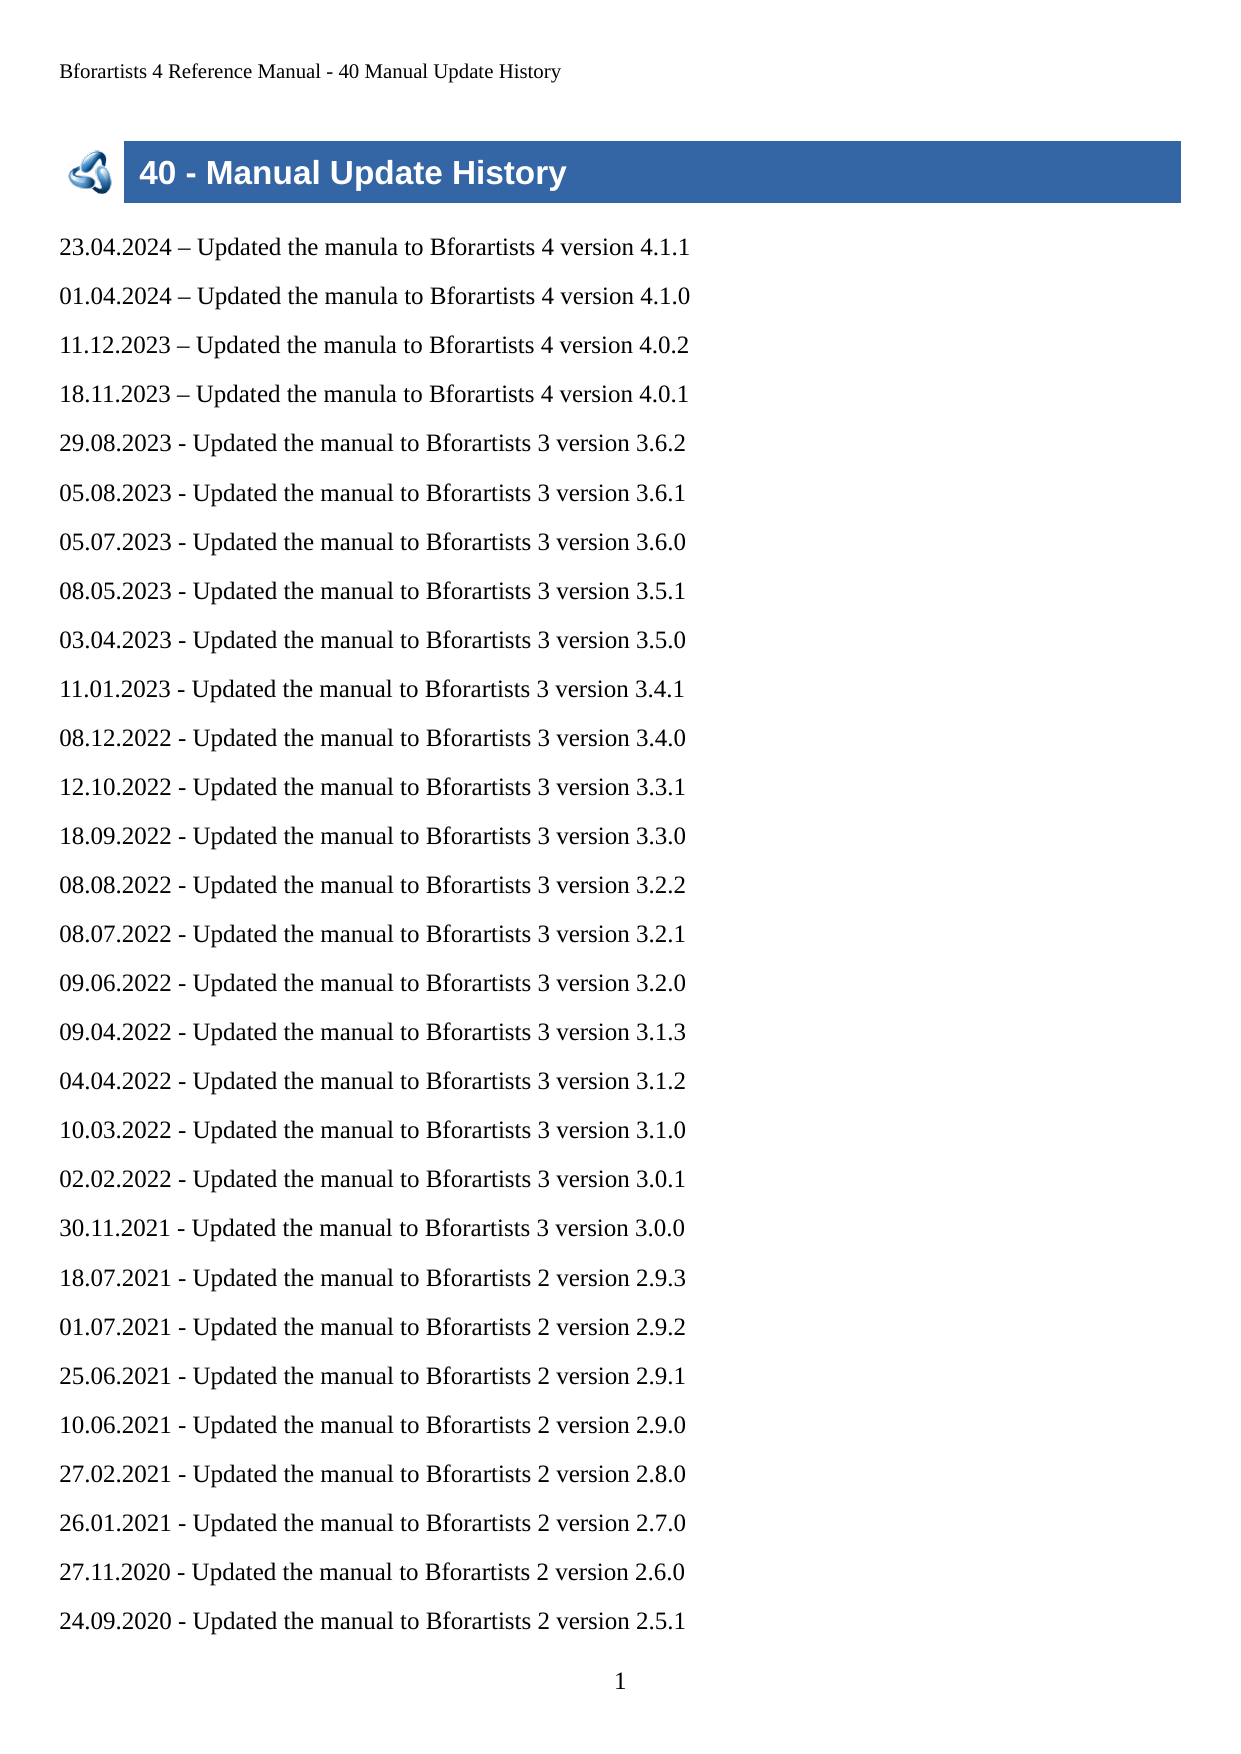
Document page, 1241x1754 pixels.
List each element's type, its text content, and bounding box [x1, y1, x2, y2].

text 18.07.2021 - Updated the manual to Bforartists 2 version 2.9.3 [59, 1263, 1181, 1291]
text 03.04.2023 - Updated the manual to Bforartists 3 version 3.5.0 [59, 625, 1181, 653]
text 05.07.2023 - Updated the manual to Bforartists 3 version 3.6.0 [59, 527, 1181, 555]
text 26.01.2021 - Updated the manual to Bforartists 2 version 2.7.0 [59, 1508, 1181, 1537]
text 08.07.2022 - Updated the manual to Bforartists 3 version 3.2.1 [59, 919, 1181, 948]
table_header [59, 141, 124, 203]
text 01.04.2024 – Updated the manula to Bforartists 4 version 4.1.0 [59, 281, 1181, 310]
text 29.08.2023 - Updated the manual to Bforartists 3 version 3.6.2 [59, 428, 1181, 457]
text 08.12.2022 - Updated the manual to Bforartists 3 version 3.4.0 [59, 723, 1181, 752]
text 09.04.2022 - Updated the manual to Bforartists 3 version 3.1.3 [59, 1017, 1181, 1046]
table_header 40 - Manual Update History [124, 141, 1181, 203]
text 10.03.2022 - Updated the manual to Bforartists 3 version 3.1.0 [59, 1115, 1181, 1144]
text 08.05.2023 - Updated the manual to Bforartists 3 version 3.5.1 [59, 576, 1181, 604]
text 02.02.2022 - Updated the manual to Bforartists 3 version 3.0.1 [59, 1164, 1181, 1193]
text 18.09.2022 - Updated the manual to Bforartists 3 version 3.3.0 [59, 821, 1181, 850]
text 09.06.2022 - Updated the manual to Bforartists 3 version 3.2.0 [59, 968, 1181, 997]
text 27.11.2020 - Updated the manual to Bforartists 2 version 2.6.0 [59, 1557, 1181, 1586]
text 30.11.2021 - Updated the manual to Bforartists 3 version 3.0.0 [59, 1213, 1181, 1242]
picture [65, 147, 114, 197]
text 11.12.2023 – Updated the manula to Bforartists 4 version 4.0.2 [59, 330, 1181, 359]
text 05.08.2023 - Updated the manual to Bforartists 3 version 3.6.1 [59, 478, 1181, 506]
text 08.08.2022 - Updated the manual to Bforartists 3 version 3.2.2 [59, 870, 1181, 899]
text 25.06.2021 - Updated the manual to Bforartists 2 version 2.9.1 [59, 1361, 1181, 1389]
text 04.04.2022 - Updated the manual to Bforartists 3 version 3.1.2 [59, 1066, 1181, 1095]
text 23.04.2024 – Updated the manula to Bforartists 4 version 4.1.1 [59, 232, 1181, 261]
text 27.02.2021 - Updated the manual to Bforartists 2 version 2.8.0 [59, 1459, 1181, 1488]
text 24.09.2020 - Updated the manual to Bforartists 2 version 2.5.1 [59, 1606, 1181, 1635]
text 10.06.2021 - Updated the manual to Bforartists 2 version 2.9.0 [59, 1410, 1181, 1438]
text 18.11.2023 – Updated the manula to Bforartists 4 version 4.0.1 [59, 379, 1181, 408]
text 01.07.2021 - Updated the manual to Bforartists 2 version 2.9.2 [59, 1312, 1181, 1340]
text 12.10.2022 - Updated the manual to Bforartists 3 version 3.3.1 [59, 772, 1181, 801]
text 11.01.2023 - Updated the manual to Bforartists 3 version 3.4.1 [59, 674, 1181, 703]
